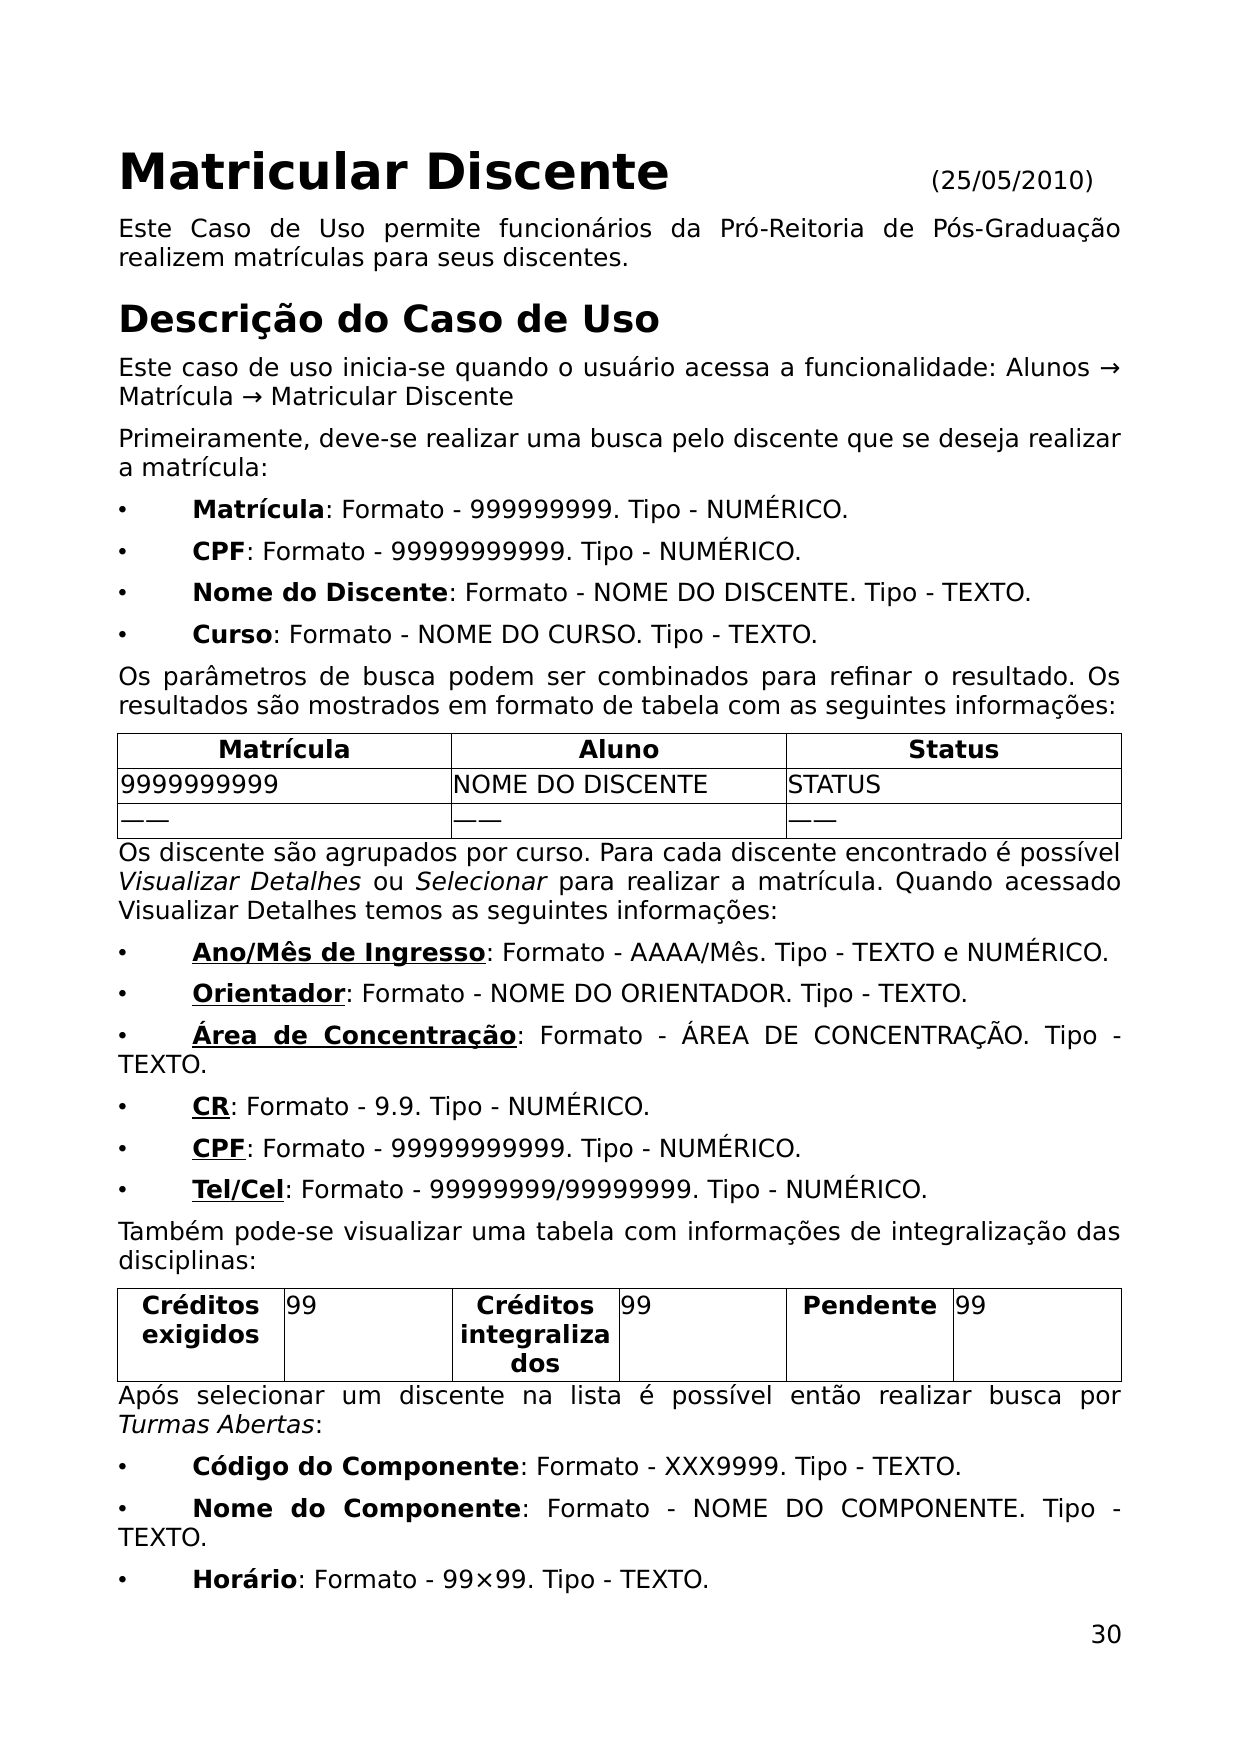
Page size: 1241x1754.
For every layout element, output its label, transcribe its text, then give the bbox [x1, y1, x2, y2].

table_header Pendente [787, 1289, 953, 1381]
table_header Créditos exigidos [118, 1289, 284, 1381]
list Código do Componente: Formato - XXX9999. Tipo - TEXTO. [118, 1452, 1122, 1481]
table_header 99 [954, 1289, 1121, 1381]
subtitle Matricular Discente (25/05/2010) [118, 143, 1122, 201]
text Os discente são agrupados por curso. Para cada discente encontrado é possível Visualizar Detalhes ou Selecionar para realizar a matrícula. Quando acessado Visualizar Detalhes temos as seguintes informações: [118, 839, 1122, 925]
list Tel/Cel: Formato - 99999999/99999999. Tipo - NUMÉRICO. [118, 1175, 1122, 1204]
list Curso: Formato - NOME DO CURSO. Tipo - TEXTO. [118, 620, 1122, 649]
list CPF: Formato - 99999999999. Tipo - NUMÉRICO. [118, 537, 1122, 566]
list Nome do Discente: Formato - NOME DO DISCENTE. Tipo - TEXTO. [118, 578, 1122, 607]
table_header Aluno [452, 734, 786, 768]
table_cell —— [452, 804, 786, 838]
text Este caso de uso inicia-se quando o usuário acessa a funcionalidade: Alunos → Matrícula → Matricular Discente [118, 353, 1122, 412]
list Matrícula: Formato - 999999999. Tipo - NUMÉRICO. [118, 495, 1122, 524]
table_header Status [787, 734, 1121, 768]
list Nome do Componente: Formato - NOME DO COMPONENTE. Tipo - TEXTO. [118, 1494, 1122, 1552]
text Após selecionar um discente na lista é possível então realizar busca por Turmas Abertas: [118, 1382, 1122, 1440]
table_header Matrícula [118, 734, 451, 768]
list Orientador: Formato - NOME DO ORIENTADOR. Tipo - TEXTO. [118, 979, 1122, 1009]
table_header 99 [285, 1289, 452, 1381]
text Primeiramente, deve-se realizar uma busca pelo discente que se deseja realizar a matrícula: [118, 424, 1122, 482]
list Área de Concentração: Formato - ÁREA DE CONCENTRAÇÃO. Tipo - TEXTO. [118, 1021, 1122, 1079]
table_header Créditos integralizados [453, 1289, 619, 1381]
list Horário: Formato - 99×99. Tipo - TEXTO. [118, 1565, 1122, 1594]
table_header 99 [620, 1289, 786, 1381]
text Este Caso de Uso permite funcionários da Pró-Reitoria de Pós-Graduação realizem matrículas para seus discentes. [118, 214, 1122, 272]
table_cell 9999999999 [118, 769, 451, 803]
subtitle Descrição do Caso de Uso [118, 297, 1122, 341]
text Os parâmetros de busca podem ser combinados para refinar o resultado. Os resultados são mostrados em formato de tabela com as seguintes informações: [118, 662, 1122, 720]
list CPF: Formato - 99999999999. Tipo - NUMÉRICO. [118, 1134, 1122, 1163]
table_cell NOME DO DISCENTE [452, 769, 786, 803]
text Também pode-se visualizar uma tabela com informações de integralização das disciplinas: [118, 1217, 1122, 1275]
table_cell —— [787, 804, 1121, 838]
list CR: Formato - 9.9. Tipo - NUMÉRICO. [118, 1092, 1122, 1121]
table_cell —— [118, 804, 451, 838]
list Ano/Mês de Ingresso: Formato - AAAA/Mês. Tipo - TEXTO e NUMÉRICO. [118, 938, 1122, 967]
table_cell STATUS [787, 769, 1121, 803]
